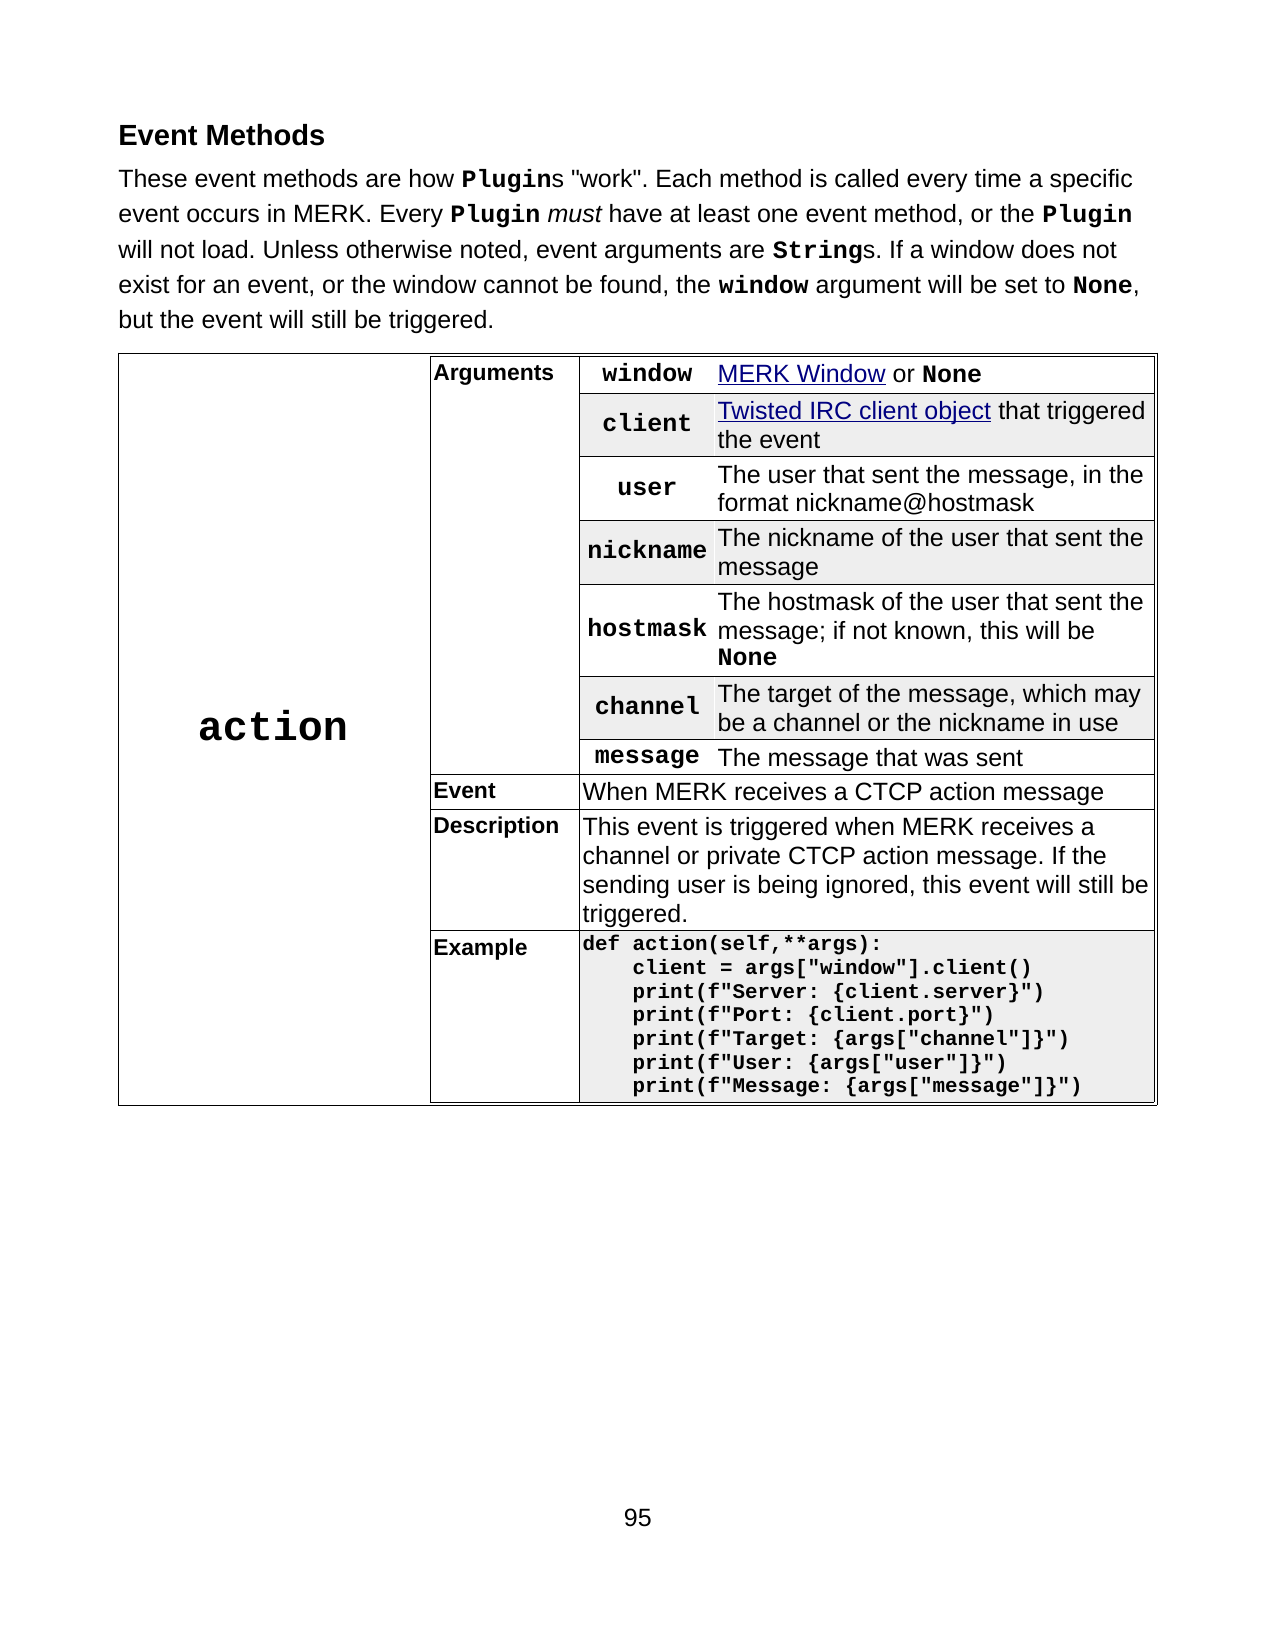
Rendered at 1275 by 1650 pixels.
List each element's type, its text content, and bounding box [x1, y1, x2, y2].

table_cell channel [580, 677, 714, 739]
table_cell Description [431, 810, 579, 930]
table_cell This event is triggered when MERK receives a channel or private CTCP action message. If the sending user is being ignored, this event will still be triggered. [580, 810, 1154, 930]
table_cell def action(self,**args): client = args["window"].client() print(f"Server: {client.server}") print(f"Port: {client.port}") print(f"Target: {args["channel"]}") print(f"User: {args["user"]}") print(f"Message: {args["message"]}") [580, 931, 1154, 1102]
table_cell Example [431, 931, 579, 1102]
table_cell nickname [580, 521, 714, 584]
table_cell message [580, 740, 714, 774]
table_cell When MERK receives a CTCP action message [580, 775, 1154, 809]
table_cell hostmask [580, 585, 714, 676]
table_cell user [580, 457, 714, 520]
table_header [427, 354, 1157, 1105]
table_cell client [580, 394, 714, 456]
table_cell The message that was sent [715, 740, 1154, 774]
text These event methods are how Plugins "work". Each method is called every time a specific event occurs in MERK. Every Plugin must have at least one event method, or the Plugin will not load. Unless otherwise noted, event arguments are Strings. If a window does not exist for an event, or the window cannot be found, the window argument will be set to None, but the event will still be triggered. [118, 164, 1157, 334]
subtitle Event Methods [118, 118, 1157, 152]
table_cell The target of the message, which may be a channel or the nickname in use [715, 677, 1154, 739]
table_header window [580, 357, 714, 393]
table_header action [119, 354, 427, 1105]
table_cell Event [431, 775, 579, 809]
table_header Arguments [431, 357, 579, 774]
table_cell The user that sent the message, in the format nickname@hostmask [715, 457, 1154, 520]
table_header MERK Window or None [715, 357, 1154, 393]
table_cell The nickname of the user that sent the message [715, 521, 1154, 584]
table_cell Twisted IRC client object that triggered the event [715, 394, 1154, 456]
table_cell The hostmask of the user that sent the message; if not known, this will be None [715, 585, 1154, 676]
